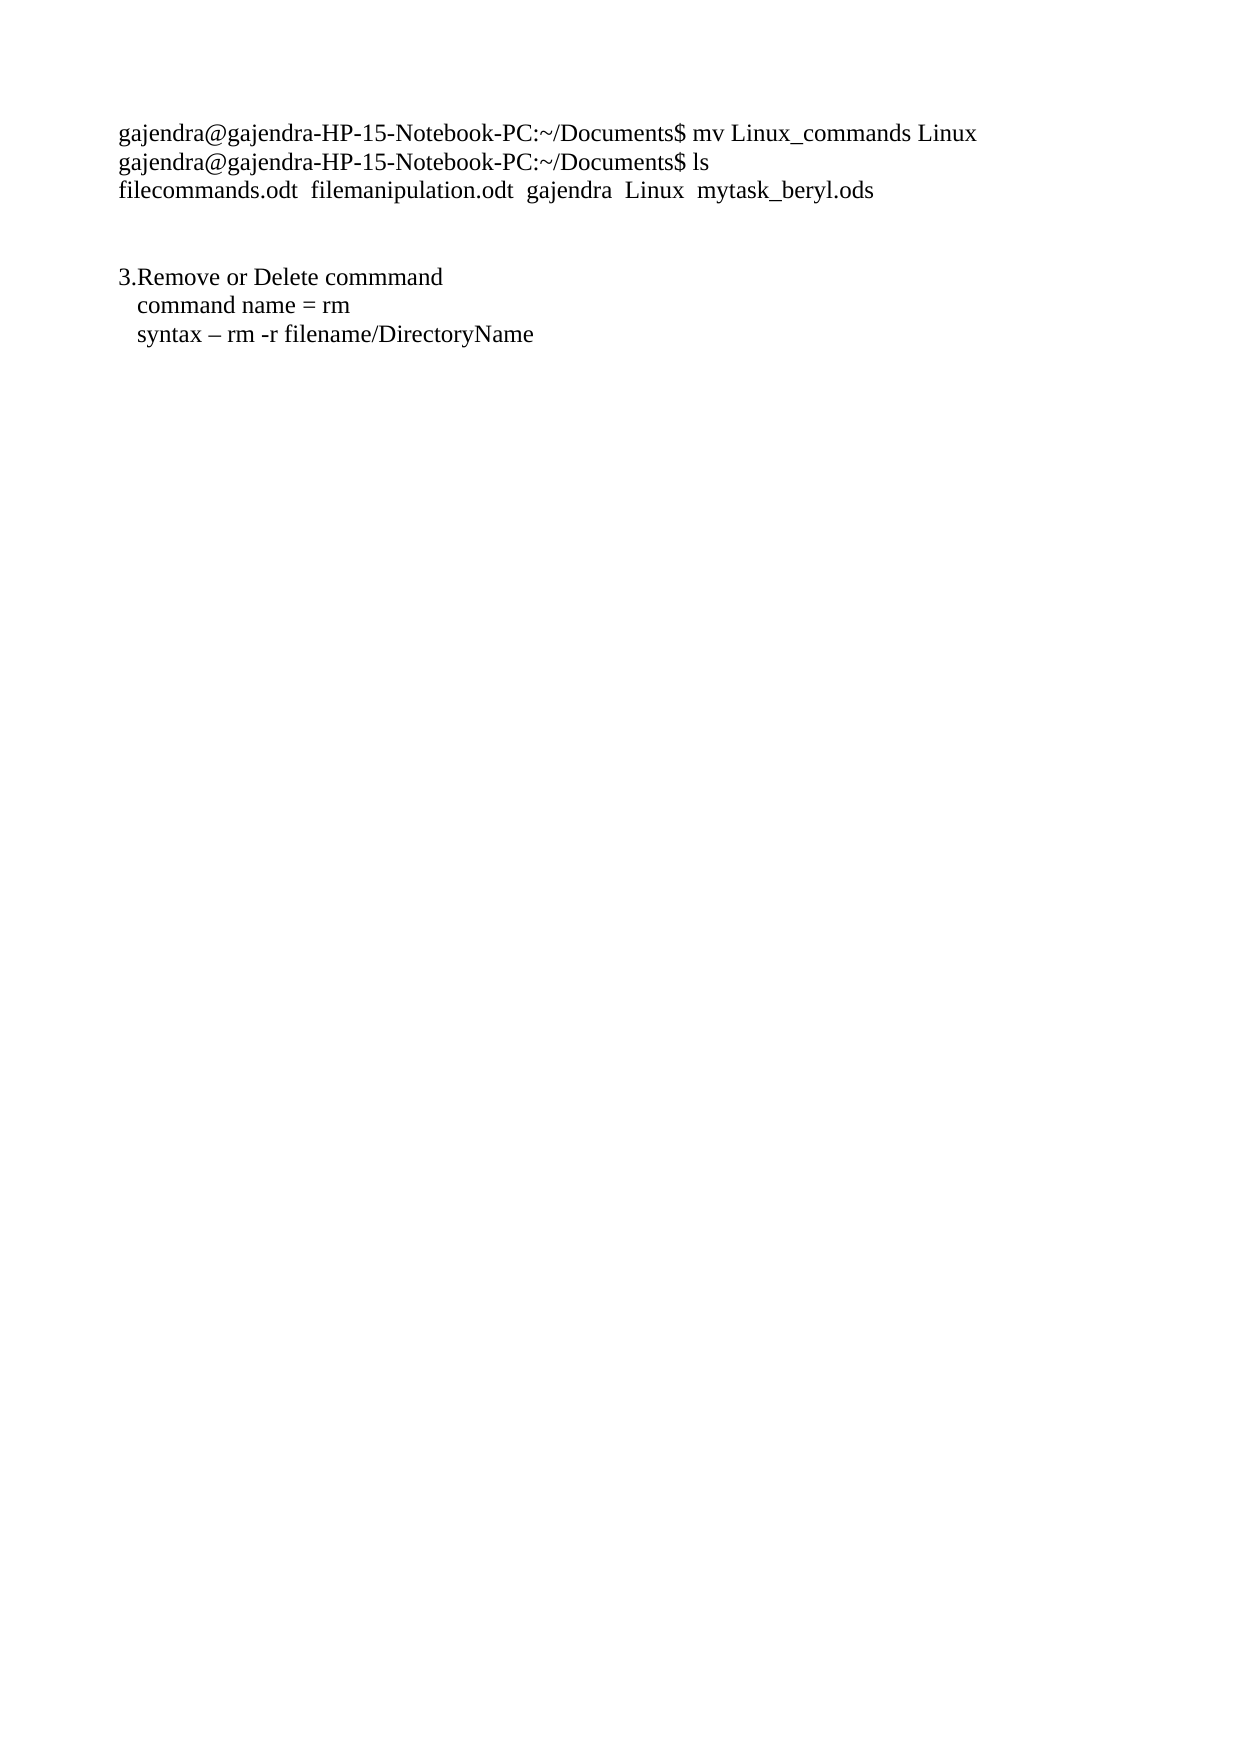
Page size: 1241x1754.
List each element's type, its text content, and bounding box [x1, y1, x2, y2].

text 3.Remove or Delete commmand [118, 262, 1122, 291]
text gajendra@gajendra-HP-15-Notebook-PC:~/Documents$ ls [118, 147, 1122, 176]
text filecommands.odt filemanipulation.odt gajendra Linux mytask_beryl.ods [118, 176, 1122, 204]
text command name = rm [118, 291, 1122, 319]
text syntax – rm -r filename/DirectoryName [118, 319, 1122, 348]
text gajendra@gajendra-HP-15-Notebook-PC:~/Documents$ mv Linux_commands Linux [118, 118, 1122, 147]
